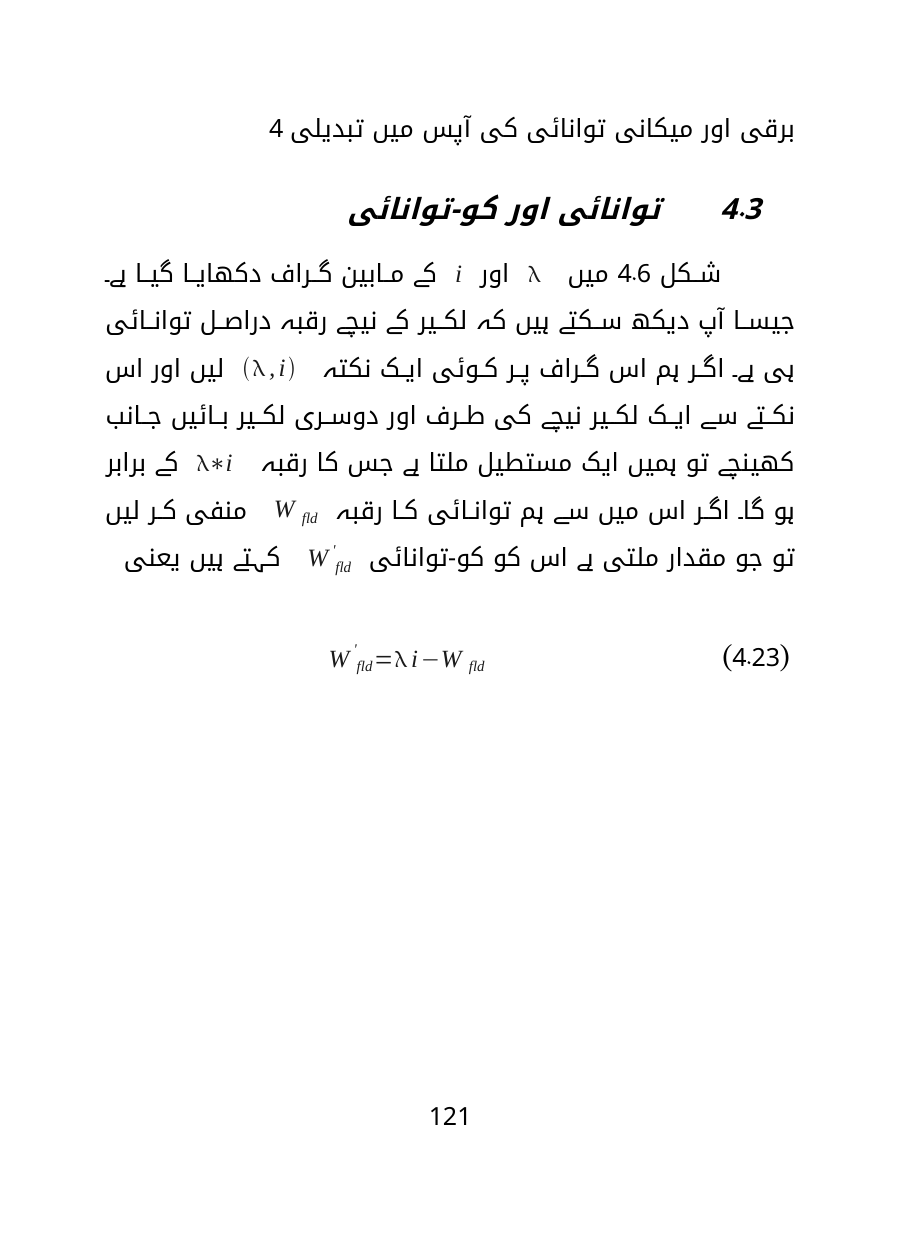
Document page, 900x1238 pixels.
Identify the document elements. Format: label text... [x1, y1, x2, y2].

subtitle توانائی اور کو-توانائی [105, 182, 720, 238]
table_header (4.23) [699, 629, 795, 700]
table_header [105, 629, 699, 700]
text شکل 4.6 میں اورکے مابین گراف دکھایا گیا ہے۔ جیسا آپ دیکھ سکتے ہیں کہ لکیر کے نیچے رقبہ دراصل توانائی ہی ہے۔ اگر ہم اس گراف پر کوئی ایک نکتہ لیں اور اس نکتے سے ایک لکیر نیچے کی طرف اور دوسری لکیر بائیں جانب کھینچے تو ہمیں ایک مستطیل ملتا ہے جس کا رقبہ کے برابر ہو گا۔ اگر اس میں سے ہم توانائی کا رقبہ منفی کر لیں تو جو مقدار ملتی ہے اس کو کو-توانائی کہتے ہیں یعنی [105, 250, 795, 582]
